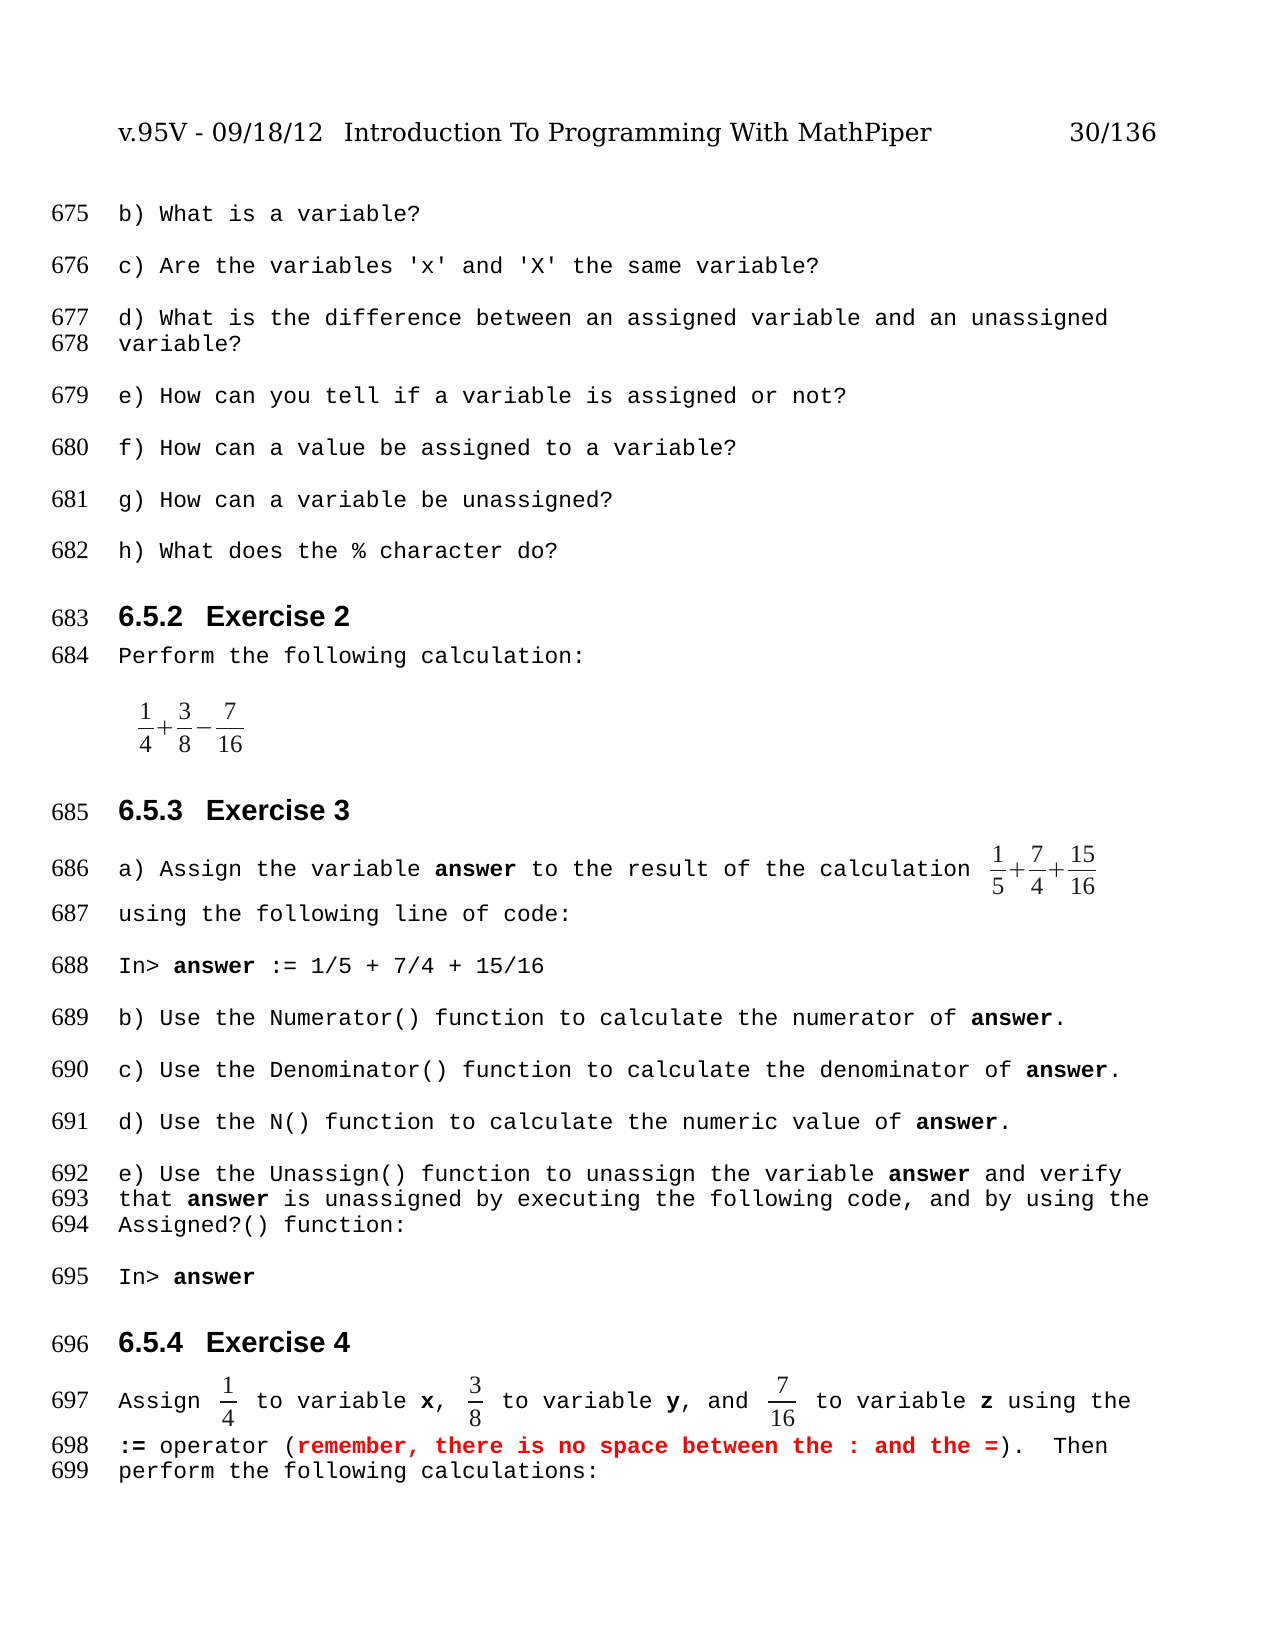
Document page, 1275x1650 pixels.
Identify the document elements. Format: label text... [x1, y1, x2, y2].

text e) How can you tell if a variable is assigned or not? [118, 384, 1157, 410]
text c) Use the Denominator() function to calculate the denominator of answer. [118, 1058, 1157, 1084]
text b) Use the Numerator() function to calculate the numerator of answer. [118, 1006, 1157, 1032]
text d) Use the N() function to calculate the numeric value of answer. [118, 1110, 1157, 1136]
text a) Assign the variable answer to the result of the calculationusing the following line of code: [118, 839, 1157, 928]
text h) What does the % character do? [118, 540, 1157, 566]
text b) What is a variable? [118, 203, 1157, 229]
text g) How can a variable be unassigned? [118, 488, 1157, 514]
subtitle Exercise 3 [118, 793, 1157, 827]
text f) How can a value be assigned to a variable? [118, 436, 1157, 462]
text In> answer [118, 1266, 1157, 1292]
text Perform the following calculation: [118, 644, 1157, 670]
text d) What is the difference between an assigned variable and an unassigned variable? [118, 306, 1157, 358]
text c) Are the variables 'x' and 'X' the same variable? [118, 254, 1157, 281]
text Assignto variable x,to variable y, andto variable z using the := operator (remember, there is no space between the : and the =). Then perform the following calculations: [118, 1370, 1157, 1486]
text e) Use the Unassign() function to unassign the variable answer and verify that answer is unassigned by executing the following code, and by using the Assigned?() function: [118, 1162, 1157, 1240]
text In> answer := 1/5 + 7/4 + 15/16 [118, 954, 1157, 980]
subtitle Exercise 4 [118, 1324, 1157, 1358]
subtitle Exercise 2 [118, 599, 1157, 632]
